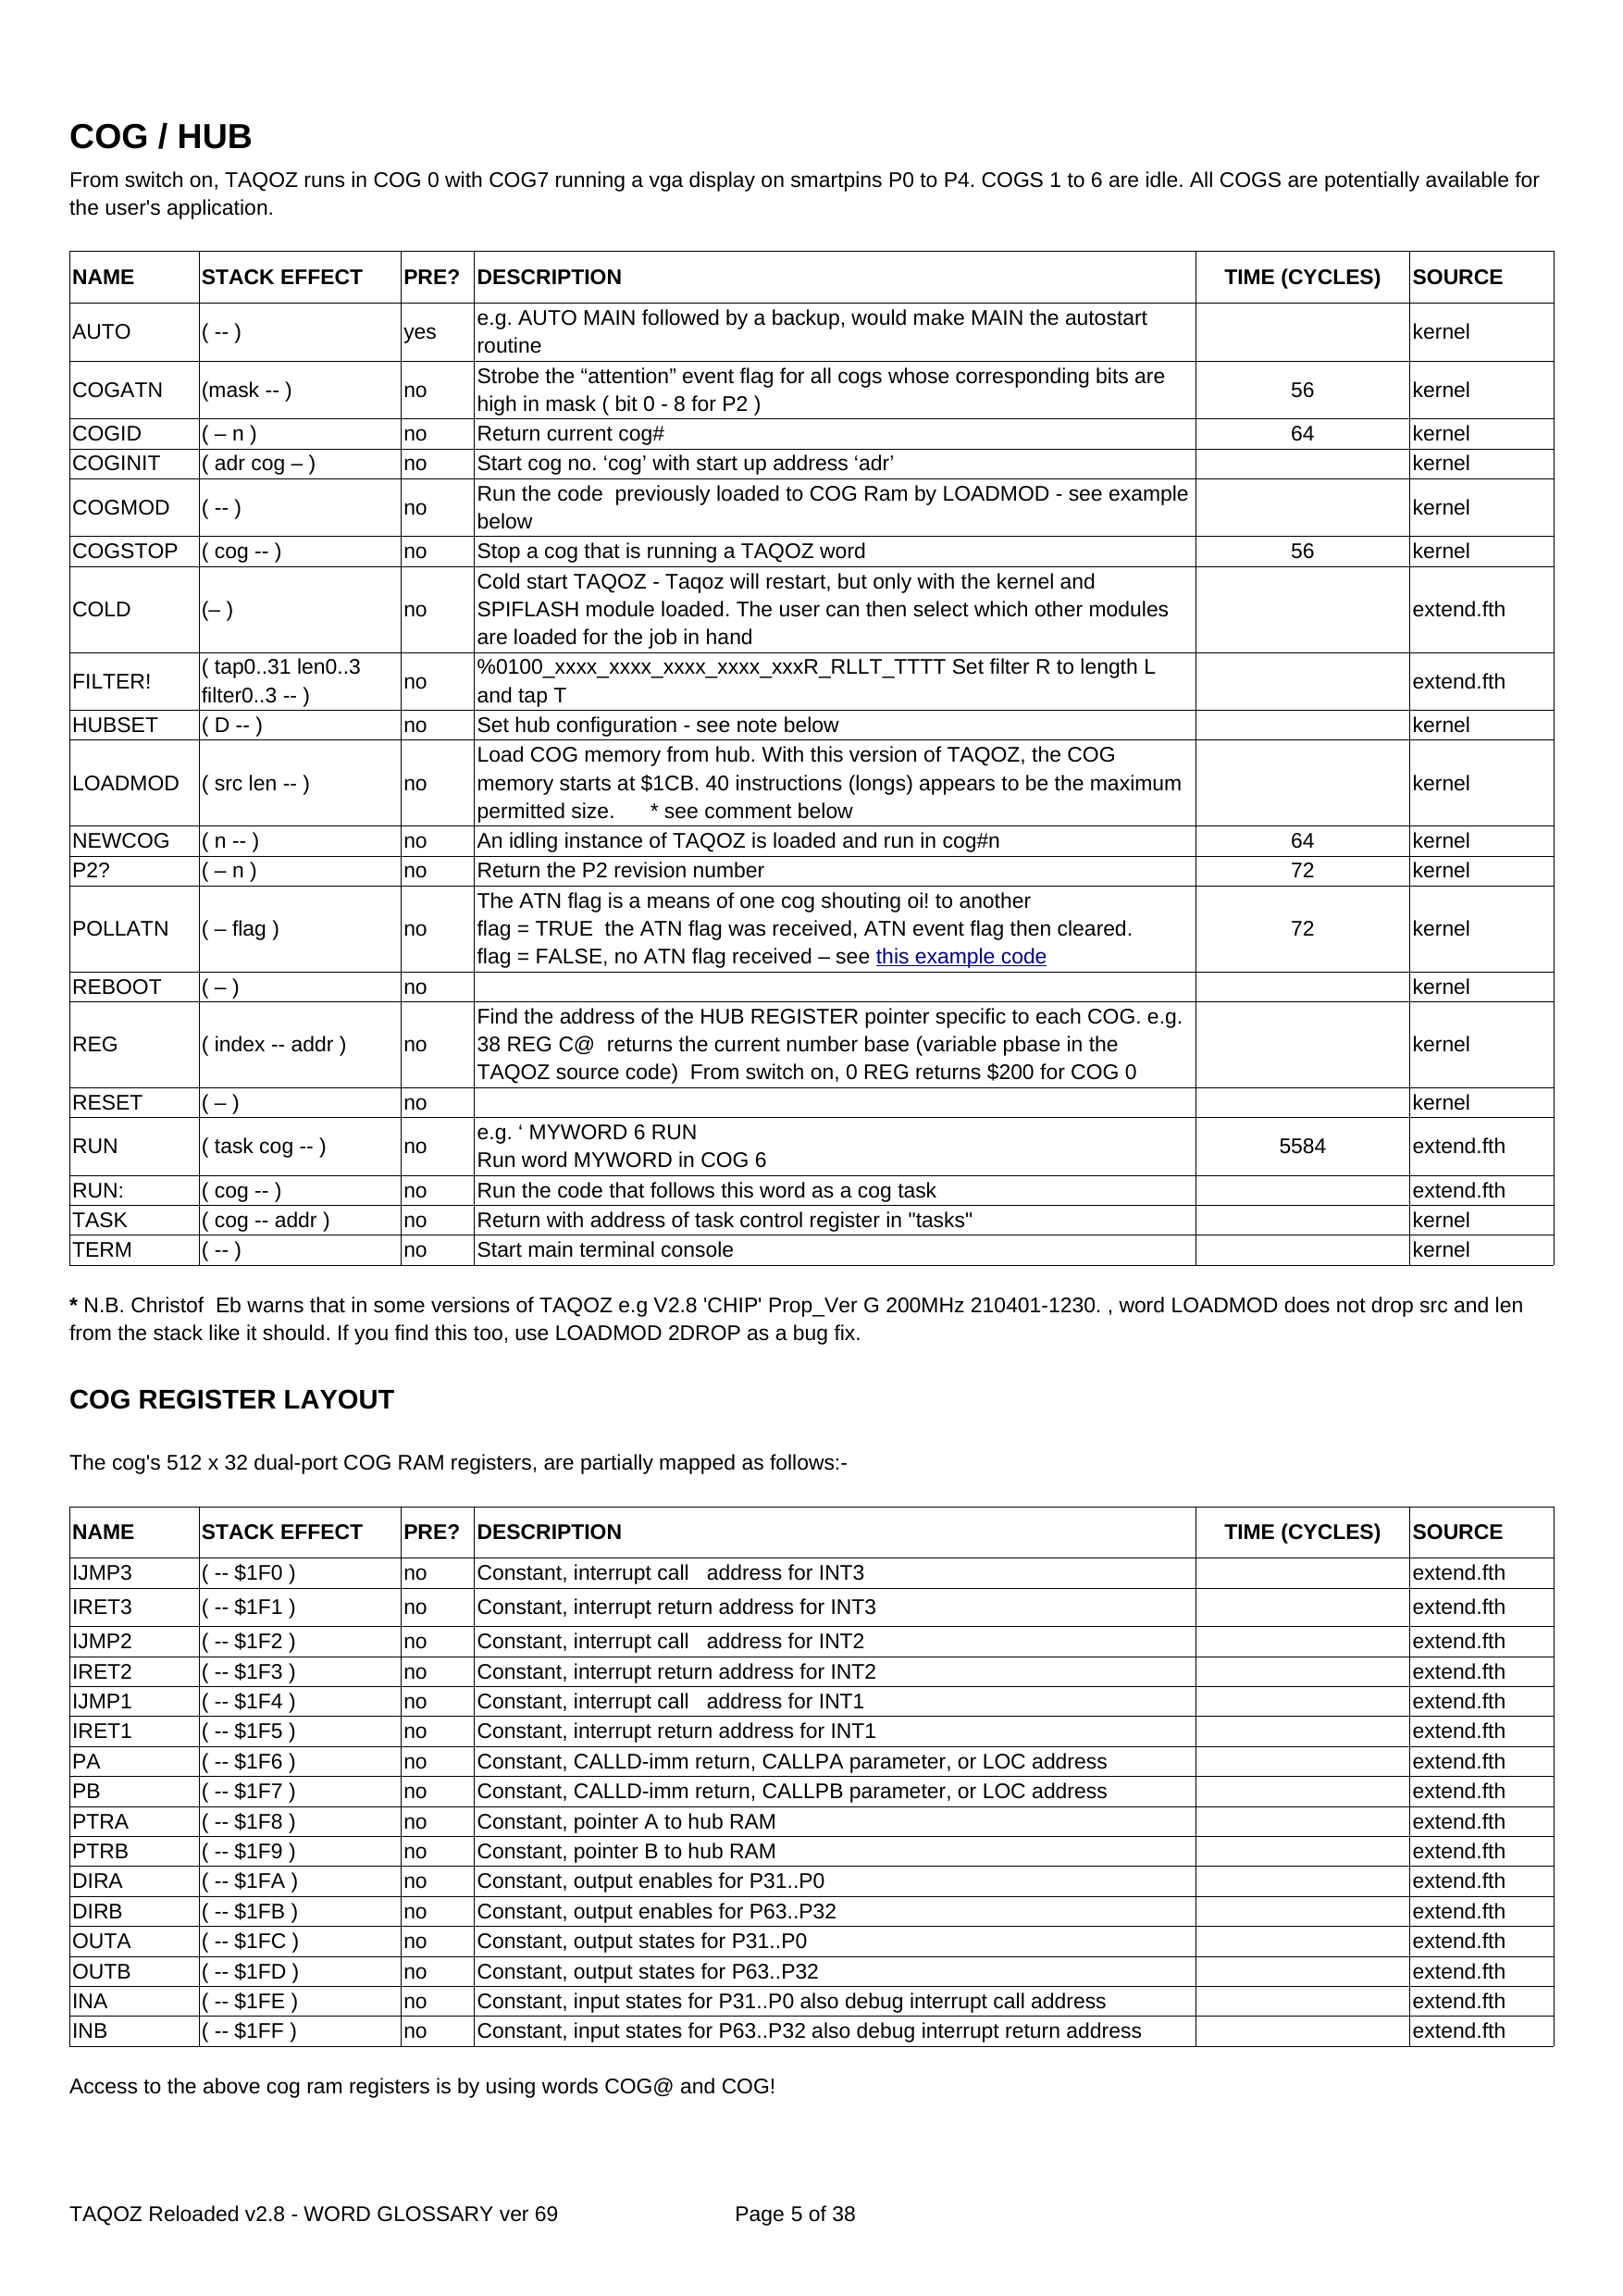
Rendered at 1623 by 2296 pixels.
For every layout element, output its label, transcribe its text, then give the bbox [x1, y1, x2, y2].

table_cell extend.fth [1410, 1118, 1554, 1174]
table_header TIME (CYCLES) [1196, 1508, 1409, 1558]
table_cell [1196, 567, 1409, 652]
table_cell COGINIT [70, 450, 199, 478]
table_cell Constant, interrupt return address for INT1 [475, 1717, 1196, 1746]
table_cell Constant, output enables for P63..P32 [475, 1897, 1196, 1926]
table_cell [1196, 1927, 1409, 1955]
table_cell REG [70, 1002, 199, 1087]
table_cell kernel [1410, 450, 1554, 478]
table_cell no [402, 973, 474, 1001]
table_cell Return with address of task control register in "tasks" [475, 1206, 1196, 1235]
table_cell 56 [1196, 537, 1409, 566]
table_cell kernel [1410, 1088, 1554, 1117]
table_cell IJMP3 [70, 1558, 199, 1588]
table_cell IRET2 [70, 1657, 199, 1686]
table_cell Constant, output states for P63..P32 [475, 1957, 1196, 1986]
table_cell Constant, pointer B to hub RAM [475, 1837, 1196, 1866]
table_cell ( -- $1FE ) [200, 1987, 401, 2016]
table_cell extend.fth [1410, 1927, 1554, 1955]
text Access to the above cog ram registers is by using words COG@ and COG! [69, 2074, 1554, 2098]
table_cell no [402, 1002, 474, 1087]
table_cell kernel [1410, 362, 1554, 418]
table_cell The ATN flag is a means of one cog shouting oi! to another flag = TRUE the ATN flag was received, ATN event flag then cleared. flag = FALSE, no ATN flag received – see this example code [475, 887, 1196, 971]
table_cell Stop a cog that is running a TAQOZ word [475, 537, 1196, 566]
table_cell no [402, 450, 474, 478]
table_cell IJMP1 [70, 1687, 199, 1716]
table_cell extend.fth [1410, 1687, 1554, 1716]
table_cell Load COG memory from hub. With this version of TAQOZ, the COG memory starts at $1CB. 40 instructions (longs) appears to be the maximum permitted size. * see comment below [475, 740, 1196, 825]
table_cell no [402, 1777, 474, 1806]
table_cell LOADMOD [70, 740, 199, 825]
table_cell ( – n ) [200, 419, 401, 448]
table_cell no [402, 1176, 474, 1205]
table_cell extend.fth [1410, 1807, 1554, 1836]
table_cell Constant, interrupt return address for INT2 [475, 1657, 1196, 1686]
table_cell INA [70, 1987, 199, 2016]
table_cell ( -- $1FF ) [200, 2017, 401, 2046]
table_cell kernel [1410, 711, 1554, 739]
table_cell COGMOD [70, 479, 199, 536]
table_cell [1196, 1088, 1409, 1117]
table_cell Constant, output states for P31..P0 [475, 1927, 1196, 1955]
table_cell extend.fth [1410, 1627, 1554, 1656]
text From switch on, TAQOZ runs in COG 0 with COG7 running a vga display on smartpins P0 to P4. COGS 1 to 6 are idle. All COGS are potentially available for the user's application. [69, 168, 1554, 219]
table_cell Set hub configuration - see note below [475, 711, 1196, 739]
table_cell ( -- $1F8 ) [200, 1807, 401, 1836]
table_cell ( – flag ) [200, 887, 401, 971]
table_cell ( – ) [200, 973, 401, 1001]
table_cell extend.fth [1410, 567, 1554, 652]
table_cell [1196, 1777, 1409, 1806]
table_cell kernel [1410, 887, 1554, 971]
table_cell Constant, input states for P63..P32 also debug interrupt return address [475, 2017, 1196, 2046]
table_header STACK EFFECT [200, 1508, 401, 1558]
table_cell ( -- $1F9 ) [200, 1837, 401, 1866]
table_cell Constant, interrupt return address for INT3 [475, 1589, 1196, 1626]
table_cell kernel [1410, 537, 1554, 566]
table_cell [1196, 1987, 1409, 2016]
table_cell [1196, 1717, 1409, 1746]
table_cell ( index -- addr ) [200, 1002, 401, 1087]
table_cell kernel [1410, 479, 1554, 536]
table_header NAME [70, 252, 199, 303]
table_cell [1196, 1589, 1409, 1626]
table_header STACK EFFECT [200, 252, 401, 303]
table_header PRE? [402, 252, 474, 303]
table_cell ( -- $1FA ) [200, 1867, 401, 1896]
table_cell ( -- $1F7 ) [200, 1777, 401, 1806]
table_cell OUTA [70, 1927, 199, 1955]
table_cell PTRB [70, 1837, 199, 1866]
table_cell Find the address of the HUB REGISTER pointer specific to each COG. e.g. 38 REG C@ returns the current number base (variable pbase in the TAQOZ source code) From switch on, 0 REG returns $200 for COG 0 [475, 1002, 1196, 1087]
table_cell AUTO [70, 304, 199, 360]
table_cell [1196, 1897, 1409, 1926]
table_cell no [402, 1589, 474, 1626]
table_cell [475, 973, 1196, 1001]
table_cell COGSTOP [70, 537, 199, 566]
table_cell HUBSET [70, 711, 199, 739]
table_cell RUN: [70, 1176, 199, 1205]
table_cell extend.fth [1410, 1558, 1554, 1588]
table_cell [1196, 479, 1409, 536]
table_cell kernel [1410, 857, 1554, 886]
text * N.B. Christof Eb warns that in some versions of TAQOZ e.g V2.8 'CHIP' Prop_Ver G 200MHz 210401-1230. , word LOADMOD does not drop src and len from the stack like it should. If you find this too, use LOADMOD 2DROP as a bug fix. [69, 1293, 1554, 1346]
table_cell [1196, 1627, 1409, 1656]
table_cell Cold start TAQOZ - Taqoz will restart, but only with the kernel and SPIFLASH module loaded. The user can then select which other modules are loaded for the job in hand [475, 567, 1196, 652]
table_cell [1196, 973, 1409, 1001]
table_cell no [402, 1867, 474, 1896]
table_cell IJMP2 [70, 1627, 199, 1656]
table_cell Constant, pointer A to hub RAM [475, 1807, 1196, 1836]
table_cell Constant, input states for P31..P0 also debug interrupt call address [475, 1987, 1196, 2016]
table_cell [1196, 740, 1409, 825]
table_cell [1196, 1206, 1409, 1235]
table_cell 56 [1196, 362, 1409, 418]
table_cell no [402, 1957, 474, 1986]
table_cell [1196, 450, 1409, 478]
table_cell [1196, 1837, 1409, 1866]
table_cell no [402, 711, 474, 739]
table_cell kernel [1410, 1206, 1554, 1235]
table_cell 72 [1196, 887, 1409, 971]
table_cell ( tap0..31 len0..3 filter0..3 -- ) [200, 653, 401, 710]
table_cell kernel [1410, 826, 1554, 855]
table_cell (mask -- ) [200, 362, 401, 418]
table_cell no [402, 419, 474, 448]
table_cell extend.fth [1410, 1867, 1554, 1896]
table_cell kernel [1410, 1235, 1554, 1265]
table_cell ( cog -- addr ) [200, 1206, 401, 1235]
table_cell no [402, 887, 474, 971]
table_header NAME [70, 1508, 199, 1558]
table_cell extend.fth [1410, 1897, 1554, 1926]
table_cell [1196, 1657, 1409, 1686]
table_cell Start cog no. ‘cog’ with start up address ‘adr’ [475, 450, 1196, 478]
table_cell COLD [70, 567, 199, 652]
table_cell no [402, 1627, 474, 1656]
table_cell extend.fth [1410, 1837, 1554, 1866]
table_header TIME (CYCLES) [1196, 252, 1409, 303]
table_cell 72 [1196, 857, 1409, 886]
subtitle COG REGISTER LAYOUT [69, 1384, 1554, 1414]
table_cell P2? [70, 857, 199, 886]
table_cell no [402, 1206, 474, 1235]
table_cell Return current cog# [475, 419, 1196, 448]
table_cell extend.fth [1410, 1957, 1554, 1986]
table_cell INB [70, 2017, 199, 2046]
table_cell ( -- $1F1 ) [200, 1589, 401, 1626]
table_cell yes [402, 304, 474, 360]
table_cell kernel [1410, 304, 1554, 360]
table_cell no [402, 537, 474, 566]
table_cell [1196, 1235, 1409, 1265]
table_cell Constant, CALLD-imm return, CALLPA parameter, or LOC address [475, 1747, 1196, 1776]
table_cell PB [70, 1777, 199, 1806]
table_cell ( D -- ) [200, 711, 401, 739]
subtitle COG / HUB [69, 116, 1554, 155]
table_cell kernel [1410, 419, 1554, 448]
table_cell [475, 1088, 1196, 1117]
table_cell [1196, 1687, 1409, 1716]
table_cell [1196, 1002, 1409, 1087]
table_cell no [402, 1657, 474, 1686]
table_cell no [402, 826, 474, 855]
table_cell COGATN [70, 362, 199, 418]
table_cell [1196, 1957, 1409, 1986]
table_cell no [402, 1837, 474, 1866]
table_cell ( cog -- ) [200, 1176, 401, 1205]
table_cell extend.fth [1410, 1747, 1554, 1776]
table_cell ( -- $1F5 ) [200, 1717, 401, 1746]
table_cell ( n -- ) [200, 826, 401, 855]
table_cell RESET [70, 1088, 199, 1117]
table_cell FILTER! [70, 653, 199, 710]
table_cell no [402, 2017, 474, 2046]
table_cell ( -- $1FB ) [200, 1897, 401, 1926]
table_cell kernel [1410, 1002, 1554, 1087]
table_cell ( -- ) [200, 304, 401, 360]
table_cell no [402, 1687, 474, 1716]
table_header SOURCE [1410, 252, 1554, 303]
table_cell no [402, 857, 474, 886]
table_cell PTRA [70, 1807, 199, 1836]
table_cell ( -- $1F3 ) [200, 1657, 401, 1686]
table_cell extend.fth [1410, 653, 1554, 710]
table_cell DIRB [70, 1897, 199, 1926]
table_cell IRET3 [70, 1589, 199, 1626]
table_cell [1196, 1558, 1409, 1588]
table_cell TASK [70, 1206, 199, 1235]
table_cell PA [70, 1747, 199, 1776]
table_cell ( -- $1F2 ) [200, 1627, 401, 1656]
table_cell ( -- $1FD ) [200, 1957, 401, 1986]
table_cell RUN [70, 1118, 199, 1174]
table_cell extend.fth [1410, 1717, 1554, 1746]
table_cell [1196, 653, 1409, 710]
table_header DESCRIPTION [475, 252, 1196, 303]
table_cell e.g. AUTO MAIN followed by a backup, would make MAIN the autostart routine [475, 304, 1196, 360]
table_cell REBOOT [70, 973, 199, 1001]
table_cell Run the code previously loaded to COG Ram by LOADMOD - see example below [475, 479, 1196, 536]
table_cell [1196, 1807, 1409, 1836]
table_cell (– ) [200, 567, 401, 652]
table_cell Return the P2 revision number [475, 857, 1196, 886]
table_cell COGID [70, 419, 199, 448]
table_cell ( -- ) [200, 479, 401, 536]
table_cell no [402, 1235, 474, 1265]
table_cell 5584 [1196, 1118, 1409, 1174]
table_cell extend.fth [1410, 1176, 1554, 1205]
table_cell Strobe the “attention” event flag for all cogs whose corresponding bits are high in mask ( bit 0 - 8 for P2 ) [475, 362, 1196, 418]
table_cell [1196, 2017, 1409, 2046]
table_header PRE? [402, 1508, 474, 1558]
table_cell no [402, 362, 474, 418]
table_cell no [402, 567, 474, 652]
table_cell 64 [1196, 826, 1409, 855]
table_cell no [402, 740, 474, 825]
table_cell Constant, interrupt call address for INT3 [475, 1558, 1196, 1588]
table_cell ( -- $1F4 ) [200, 1687, 401, 1716]
table_cell Constant, output enables for P31..P0 [475, 1867, 1196, 1896]
table_cell no [402, 1717, 474, 1746]
table_cell ( -- ) [200, 1235, 401, 1265]
table_cell %0100_xxxx_xxxx_xxxx_xxxx_xxxR_RLLT_TTTT Set filter R to length L and tap T [475, 653, 1196, 710]
table_cell no [402, 479, 474, 536]
table_cell extend.fth [1410, 1777, 1554, 1806]
table_cell [1196, 711, 1409, 739]
table_cell [1196, 1867, 1409, 1896]
table_cell 64 [1196, 419, 1409, 448]
table_cell ( – n ) [200, 857, 401, 886]
table_cell no [402, 1747, 474, 1776]
table_cell no [402, 1897, 474, 1926]
table_cell ( cog -- ) [200, 537, 401, 566]
table_cell no [402, 1118, 474, 1174]
table_cell kernel [1410, 740, 1554, 825]
text The cog's 512 x 32 dual-port COG RAM registers, are partially mapped as follows:- [69, 1450, 1554, 1474]
table_cell OUTB [70, 1957, 199, 1986]
table_cell Start main terminal console [475, 1235, 1196, 1265]
table_cell no [402, 1088, 474, 1117]
table_cell e.g. ‘ MYWORD 6 RUN Run word MYWORD in COG 6 [475, 1118, 1196, 1174]
table_cell ( adr cog – ) [200, 450, 401, 478]
table_cell [1196, 1176, 1409, 1205]
table_cell no [402, 1987, 474, 2016]
table_cell [1196, 304, 1409, 360]
table_cell IRET1 [70, 1717, 199, 1746]
table_cell no [402, 653, 474, 710]
table_cell Constant, CALLD-imm return, CALLPB parameter, or LOC address [475, 1777, 1196, 1806]
table_cell no [402, 1807, 474, 1836]
table_cell ( -- $1FC ) [200, 1927, 401, 1955]
table_cell extend.fth [1410, 1589, 1554, 1626]
table_cell extend.fth [1410, 1657, 1554, 1686]
table_cell ( task cog -- ) [200, 1118, 401, 1174]
table_cell ( -- $1F0 ) [200, 1558, 401, 1588]
table_cell Constant, interrupt call address for INT1 [475, 1687, 1196, 1716]
table_header SOURCE [1410, 1508, 1554, 1558]
table_cell POLLATN [70, 887, 199, 971]
table_cell ( src len -- ) [200, 740, 401, 825]
table_cell An idling instance of TAQOZ is loaded and run in cog#n [475, 826, 1196, 855]
table_cell no [402, 1558, 474, 1588]
table_header DESCRIPTION [475, 1508, 1196, 1558]
table_cell extend.fth [1410, 1987, 1554, 2016]
table_cell [1196, 1747, 1409, 1776]
table_cell no [402, 1927, 474, 1955]
table_cell kernel [1410, 973, 1554, 1001]
table_cell NEWCOG [70, 826, 199, 855]
table_cell Run the code that follows this word as a cog task [475, 1176, 1196, 1205]
table_cell ( -- $1F6 ) [200, 1747, 401, 1776]
table_cell Constant, interrupt call address for INT2 [475, 1627, 1196, 1656]
table_cell TERM [70, 1235, 199, 1265]
table_cell extend.fth [1410, 2017, 1554, 2046]
table_cell DIRA [70, 1867, 199, 1896]
table_cell ( – ) [200, 1088, 401, 1117]
